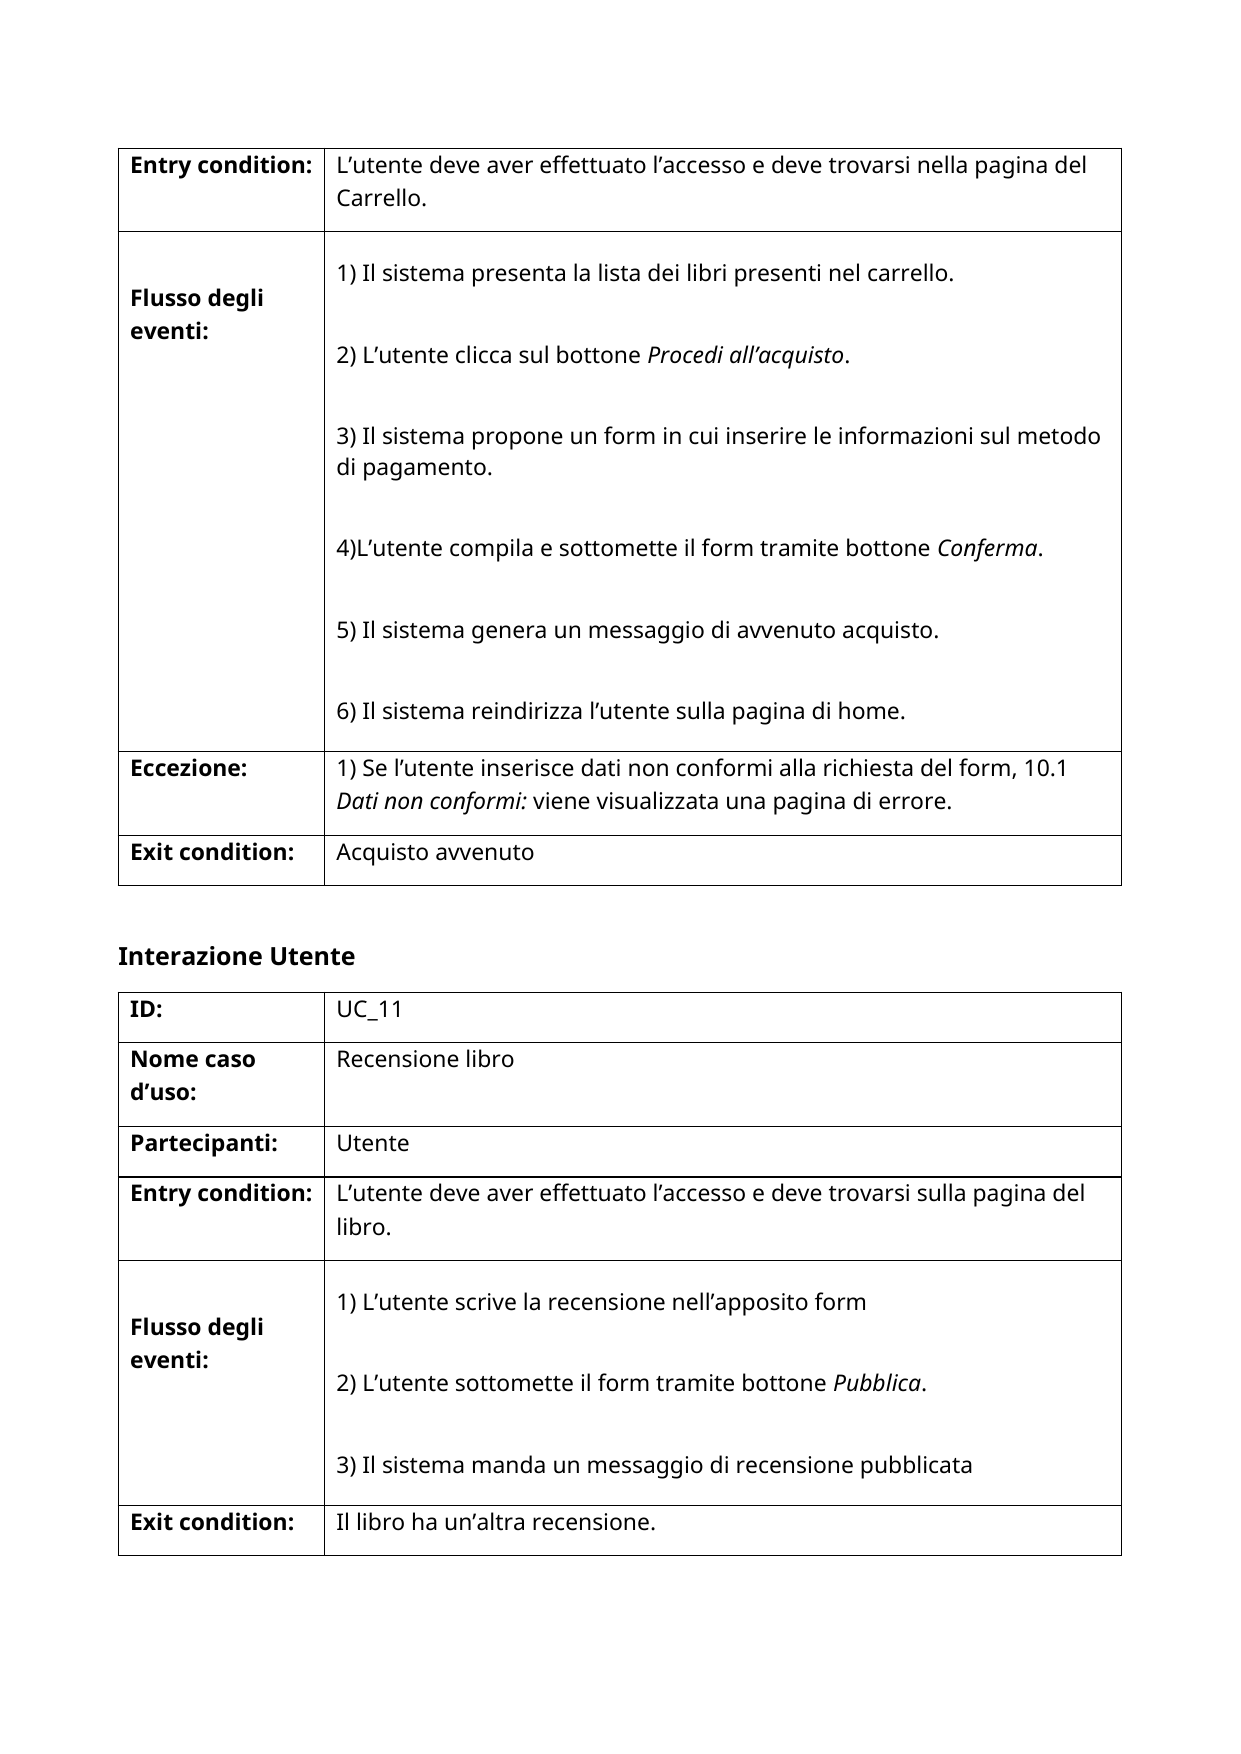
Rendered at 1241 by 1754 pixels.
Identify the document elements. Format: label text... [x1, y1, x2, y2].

table_cell 1) Il sistema presenta la lista dei libri presenti nel carrello. 2) L’utente clicca sul bottone Procedi all’acquisto. 3) Il sistema propone un form in cui inserire le informazioni sul metodo di pagamento. 4)L’utente compila e sottomette il form tramite bottone Conferma. 5) Il sistema genera un messaggio di avvenuto acquisto. 6) Il sistema reindirizza l’utente sulla pagina di home. [325, 232, 1121, 751]
table_cell Utente [325, 1127, 1121, 1176]
table_cell Recensione libro [325, 1043, 1121, 1126]
table_cell Il libro ha un’altra recensione. [325, 1506, 1121, 1555]
table_cell 1) Se l’utente inserisce dati non conformi alla richiesta del form, 10.1 Dati non conformi: viene visualizzata una pagina di errore. [325, 752, 1121, 835]
table_cell Eccezione: [119, 752, 324, 835]
table_cell Flusso degli eventi: [119, 232, 324, 751]
table_header UC_11 [325, 993, 1121, 1042]
table_cell Entry condition: [119, 1178, 324, 1260]
table_cell Acquisto avvenuto [325, 836, 1121, 885]
table_cell Entry condition: [119, 149, 324, 231]
table_header ID: [119, 993, 324, 1042]
table_cell Partecipanti: [119, 1127, 324, 1176]
table_cell Exit condition: [119, 836, 324, 885]
text Interazione Utente [118, 939, 1122, 973]
table_cell Exit condition: [119, 1506, 324, 1555]
table_cell Nome caso d’uso: [119, 1043, 324, 1126]
table_cell L’utente deve aver effettuato l’accesso e deve trovarsi nella pagina del Carrello. [325, 149, 1121, 231]
table_cell 1) L’utente scrive la recensione nell’apposito form 2) L’utente sottomette il form tramite bottone Pubblica. 3) Il sistema manda un messaggio di recensione pubblicata [325, 1261, 1121, 1505]
table_cell L’utente deve aver effettuato l’accesso e deve trovarsi sulla pagina del libro. [325, 1178, 1121, 1260]
table_cell Flusso degli eventi: [119, 1261, 324, 1505]
